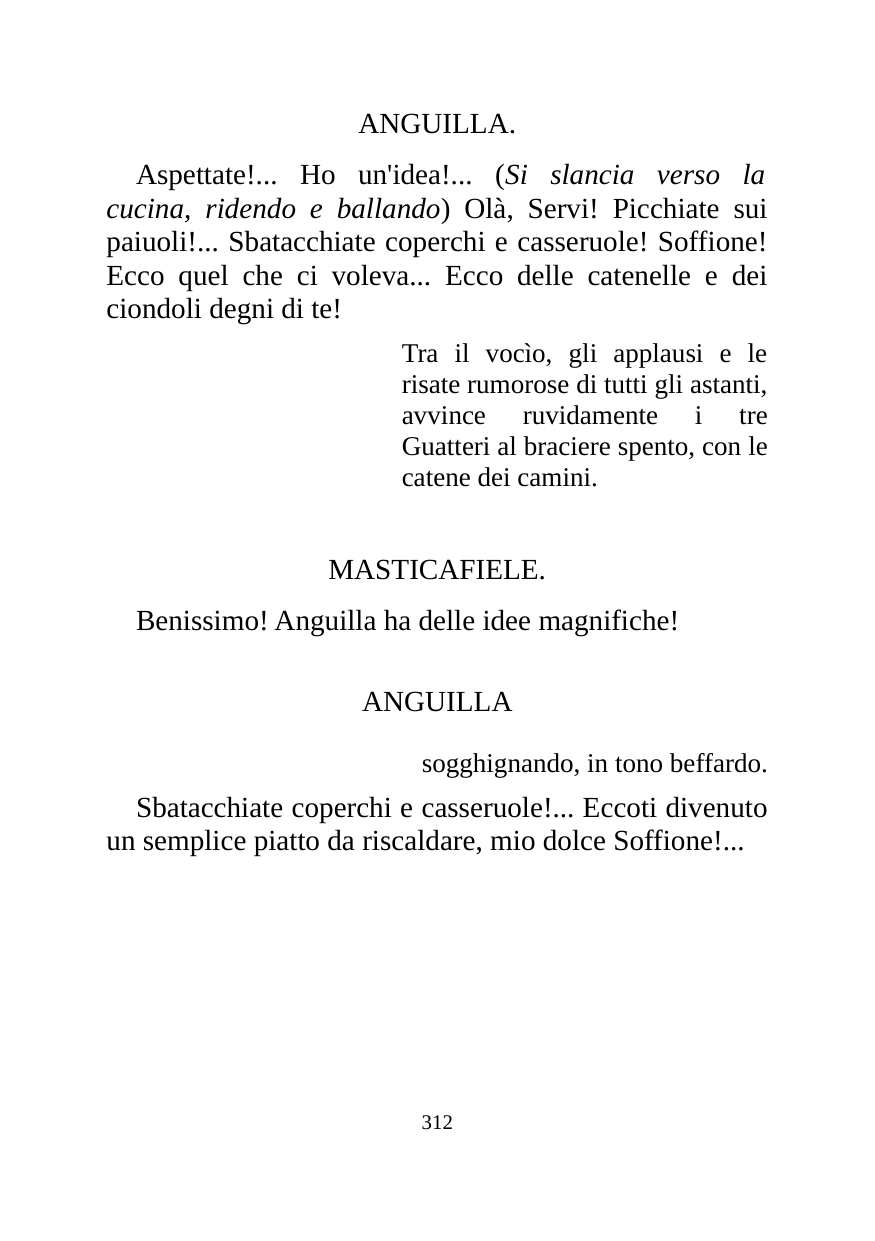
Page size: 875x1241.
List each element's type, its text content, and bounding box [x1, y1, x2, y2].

text Aspettate!... Ho un'idea!... (Si slancia verso la cucina, ridendo e ballando) Olà, Servi! Picchiate sui paiuoli!... Sbatacchiate coperchi e casseruole! Soffione! Ecco quel che ci voleva... Ecco delle catenelle e dei ciondoli degni di te! [106, 157, 768, 325]
text Sbatacchiate coperchi e casseruole!... Eccoti divenuto un semplice piatto da riscaldare, mio dolce Soffione!... [106, 790, 768, 857]
text MASTICAFIELE. [106, 552, 768, 585]
text ANGUILLA. [106, 106, 768, 140]
text Tra il vocìo, gli applausi e le risate rumorose di tutti gli astanti, avvince ruvidamente i tre Guatteri al braciere spento, con le catene dei camini. [402, 337, 768, 493]
text Benissimo! Anguilla ha delle idee magnifiche! [106, 603, 768, 637]
text sogghignando, in tono beffardo. [402, 747, 768, 778]
text ANGUILLA [106, 684, 768, 717]
